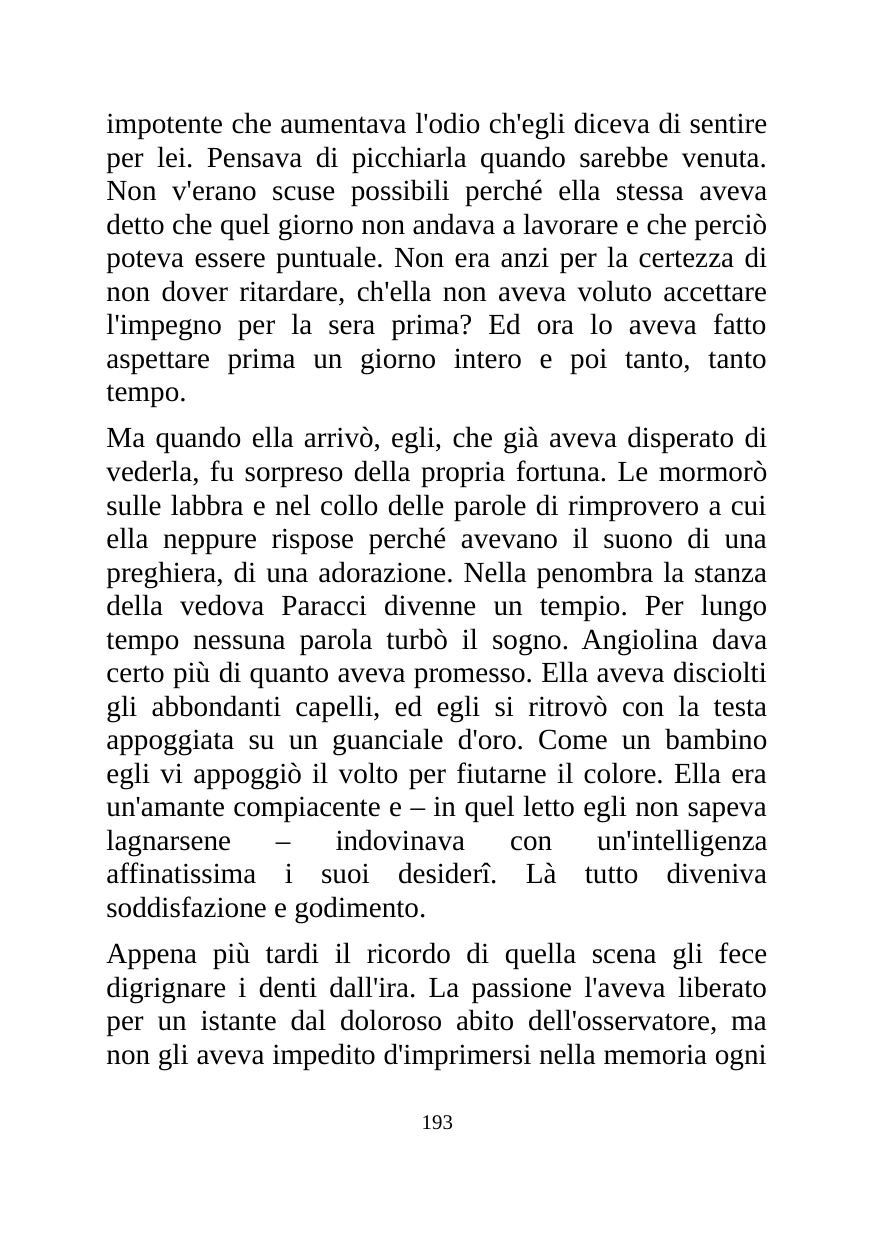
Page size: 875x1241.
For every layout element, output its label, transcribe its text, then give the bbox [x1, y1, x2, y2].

text Appena più tardi il ricordo di quella scena gli fece digrignare i denti dall'ira. La passione l'aveva liberato per un istante dal doloroso abito dell'osservatore, ma non gli aveva impedito d'imprimersi nella memoria ogni [106, 936, 768, 1070]
text Ma quando ella arrivò, egli, che già aveva disperato di vederla, fu sorpreso della propria fortuna. Le mormorò sulle labbra e nel collo delle parole di rimprovero a cui ella neppure rispose perché avevano il suono di una preghiera, di una adorazione. Nella penombra la stanza della vedova Paracci divenne un tempio. Per lungo tempo nessuna parola turbò il sogno. Angiolina dava certo più di quanto aveva promesso. Ella aveva disciolti gli abbondanti capelli, ed egli si ritrovò con la testa appoggiata su un guanciale d'oro. Come un bambino egli vi appoggiò il volto per fiutarne il colore. Ella era un'amante compiacente e – in quel letto egli non sapeva lagnarsene – indovinava con un'intelligenza affinatissima i suoi desiderî. Là tutto diveniva soddisfazione e godimento. [106, 421, 768, 924]
text impotente che aumentava l'odio ch'egli diceva di sentire per lei. Pensava di picchiarla quando sarebbe venuta. Non v'erano scuse possibili perché ella stessa aveva detto che quel giorno non andava a lavorare e che perciò poteva essere puntuale. Non era anzi per la certezza di non dover ritardare, ch'ella non aveva voluto accettare l'impegno per la sera prima? Ed ora lo aveva fatto aspettare prima un giorno intero e poi tanto, tanto tempo. [106, 106, 768, 408]
